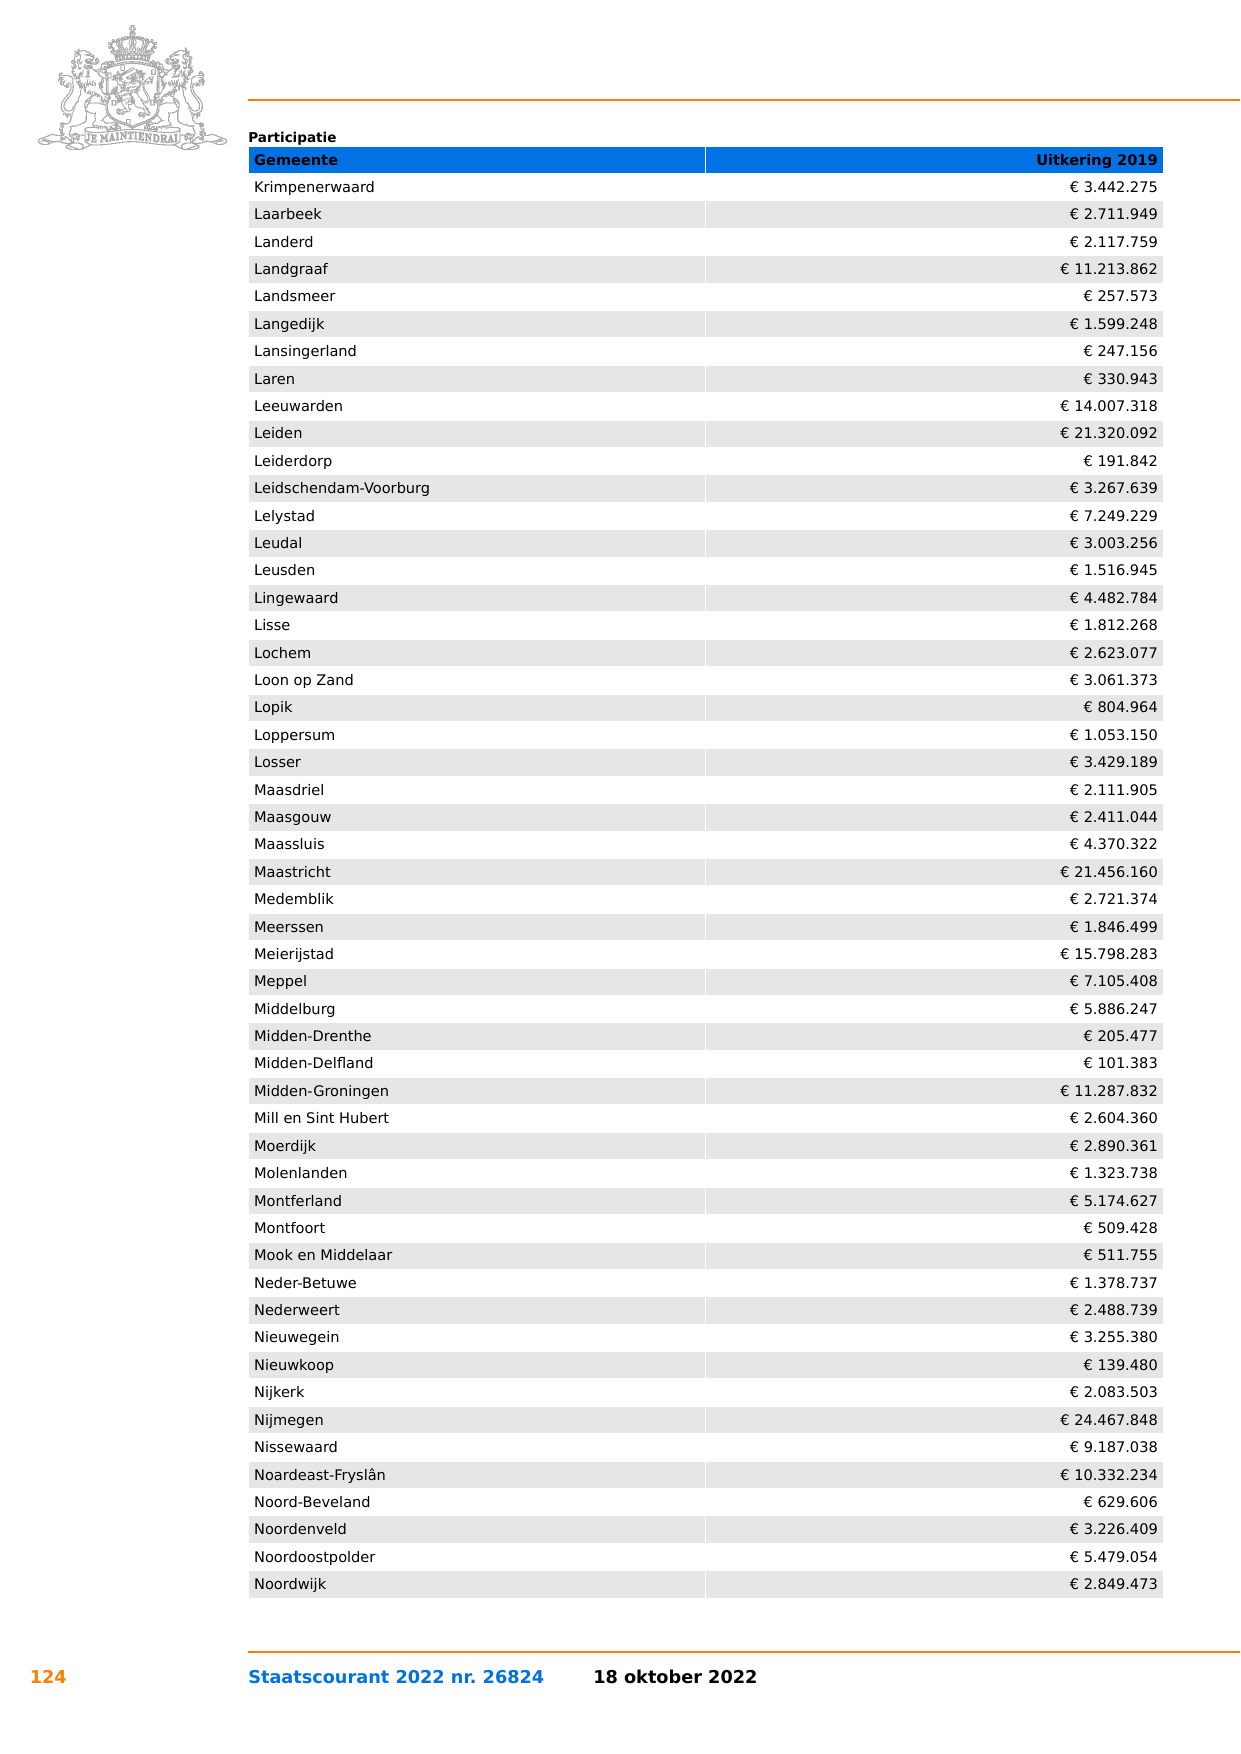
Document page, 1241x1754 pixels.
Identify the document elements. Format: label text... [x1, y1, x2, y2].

table_cell Montferland [249, 1188, 705, 1214]
table_cell Maasgouw [249, 804, 705, 831]
table_cell Mill en Sint Hubert [249, 1106, 705, 1132]
table_cell Langedijk [249, 311, 705, 337]
table_cell € 2.488.739 [706, 1297, 1163, 1324]
table_cell Midden-Drenthe [249, 1023, 705, 1050]
table_cell Leiderdorp [249, 448, 705, 474]
table_cell Lansingerland [249, 339, 705, 365]
table_cell € 5.886.247 [706, 996, 1163, 1022]
table_cell € 2.604.360 [706, 1106, 1163, 1132]
table_cell € 3.429.189 [706, 749, 1163, 776]
table_cell € 4.482.784 [706, 585, 1163, 611]
table_cell Noordenveld [249, 1516, 705, 1543]
table_cell Krimpenerwaard [249, 174, 705, 200]
table_cell € 205.477 [706, 1023, 1163, 1050]
table_cell Molenlanden [249, 1160, 705, 1187]
table_cell Maastricht [249, 859, 705, 885]
table_cell € 5.174.627 [706, 1188, 1163, 1214]
table_cell Leidschendam-Voorburg [249, 475, 705, 502]
table_cell Lochem [249, 640, 705, 666]
table_cell Loon op Zand [249, 667, 705, 693]
table_cell € 11.287.832 [706, 1078, 1163, 1104]
table_cell Nieuwegein [249, 1325, 705, 1351]
picture [38, 25, 227, 150]
table_cell Nieuwkoop [249, 1352, 705, 1378]
table_cell € 9.187.038 [706, 1434, 1163, 1461]
table_cell Gemeente [249, 147, 705, 173]
table_cell € 14.007.318 [706, 393, 1163, 419]
table_cell Leeuwarden [249, 393, 705, 419]
table_cell € 2.411.044 [706, 804, 1163, 831]
table_cell Laren [249, 366, 705, 392]
table_cell Laarbeek [249, 201, 705, 228]
table_cell € 101.383 [706, 1051, 1163, 1077]
table_cell € 3.442.275 [706, 174, 1163, 200]
table_cell Loppersum [249, 722, 705, 748]
table_cell Losser [249, 749, 705, 776]
table_cell Lisse [249, 613, 705, 639]
table_cell Medemblik [249, 886, 705, 913]
table_cell € 11.213.862 [706, 256, 1163, 283]
table_cell Landgraaf [249, 256, 705, 283]
table_cell € 804.964 [706, 695, 1163, 721]
table_cell € 509.428 [706, 1215, 1163, 1241]
table_cell Leudal [249, 530, 705, 557]
table_cell € 4.370.322 [706, 832, 1163, 858]
table_cell € 629.606 [706, 1489, 1163, 1515]
table_cell € 21.456.160 [706, 859, 1163, 885]
table_cell Noordoostpolder [249, 1544, 705, 1570]
table_cell € 1.323.738 [706, 1160, 1163, 1187]
table_cell € 2.721.374 [706, 886, 1163, 913]
table_cell Maasdriel [249, 777, 705, 803]
table_cell Neder-Betuwe [249, 1270, 705, 1296]
table_cell € 3.267.639 [706, 475, 1163, 502]
table_cell € 2.111.905 [706, 777, 1163, 803]
table_cell Nissewaard [249, 1434, 705, 1461]
table_cell € 2.890.361 [706, 1133, 1163, 1159]
table_cell € 1.812.268 [706, 613, 1163, 639]
table_cell Lingewaard [249, 585, 705, 611]
table_cell Landsmeer [249, 284, 705, 310]
table_cell Nijkerk [249, 1380, 705, 1406]
table_cell € 2.711.949 [706, 201, 1163, 228]
table_cell Lopik [249, 695, 705, 721]
table_cell Noordwijk [249, 1571, 705, 1598]
table_cell Meerssen [249, 914, 705, 940]
table_cell € 2.623.077 [706, 640, 1163, 666]
table_cell Uitkering 2019 [706, 147, 1163, 173]
table_cell Maassluis [249, 832, 705, 858]
table_cell € 1.599.248 [706, 311, 1163, 337]
table_cell € 139.480 [706, 1352, 1163, 1378]
table_cell Meppel [249, 969, 705, 995]
table_cell Nijmegen [249, 1407, 705, 1433]
table_cell € 1.053.150 [706, 722, 1163, 748]
table_header Participatie [248, 130, 1163, 146]
table_cell € 3.061.373 [706, 667, 1163, 693]
table_cell € 5.479.054 [706, 1544, 1163, 1570]
table_cell € 21.320.092 [706, 421, 1163, 447]
table_cell € 3.226.409 [706, 1516, 1163, 1543]
table_cell Lelystad [249, 503, 705, 529]
table_cell Leiden [249, 421, 705, 447]
table_cell € 1.846.499 [706, 914, 1163, 940]
table_cell Midden-Groningen [249, 1078, 705, 1104]
table_cell € 3.255.380 [706, 1325, 1163, 1351]
table_cell Mook en Middelaar [249, 1243, 705, 1269]
table_cell Moerdijk [249, 1133, 705, 1159]
table_cell € 247.156 [706, 339, 1163, 365]
table_cell Nederweert [249, 1297, 705, 1324]
table_cell € 257.573 [706, 284, 1163, 310]
table_cell € 7.105.408 [706, 969, 1163, 995]
table_cell € 7.249.229 [706, 503, 1163, 529]
table_cell Midden-Delfland [249, 1051, 705, 1077]
table_cell € 1.516.945 [706, 558, 1163, 584]
table_cell € 2.083.503 [706, 1380, 1163, 1406]
table_cell Montfoort [249, 1215, 705, 1241]
table_cell Middelburg [249, 996, 705, 1022]
table_cell € 15.798.283 [706, 941, 1163, 967]
table_cell Leusden [249, 558, 705, 584]
table_cell € 2.849.473 [706, 1571, 1163, 1598]
table_cell € 511.755 [706, 1243, 1163, 1269]
table_cell € 191.842 [706, 448, 1163, 474]
table_cell € 1.378.737 [706, 1270, 1163, 1296]
table_cell € 3.003.256 [706, 530, 1163, 557]
table_cell € 24.467.848 [706, 1407, 1163, 1433]
table_cell € 2.117.759 [706, 229, 1163, 255]
table_cell Meierijstad [249, 941, 705, 967]
table_cell Landerd [249, 229, 705, 255]
table_cell Noardeast-Fryslân [249, 1462, 705, 1488]
table_cell Noord-Beveland [249, 1489, 705, 1515]
table_cell € 10.332.234 [706, 1462, 1163, 1488]
table_cell € 330.943 [706, 366, 1163, 392]
